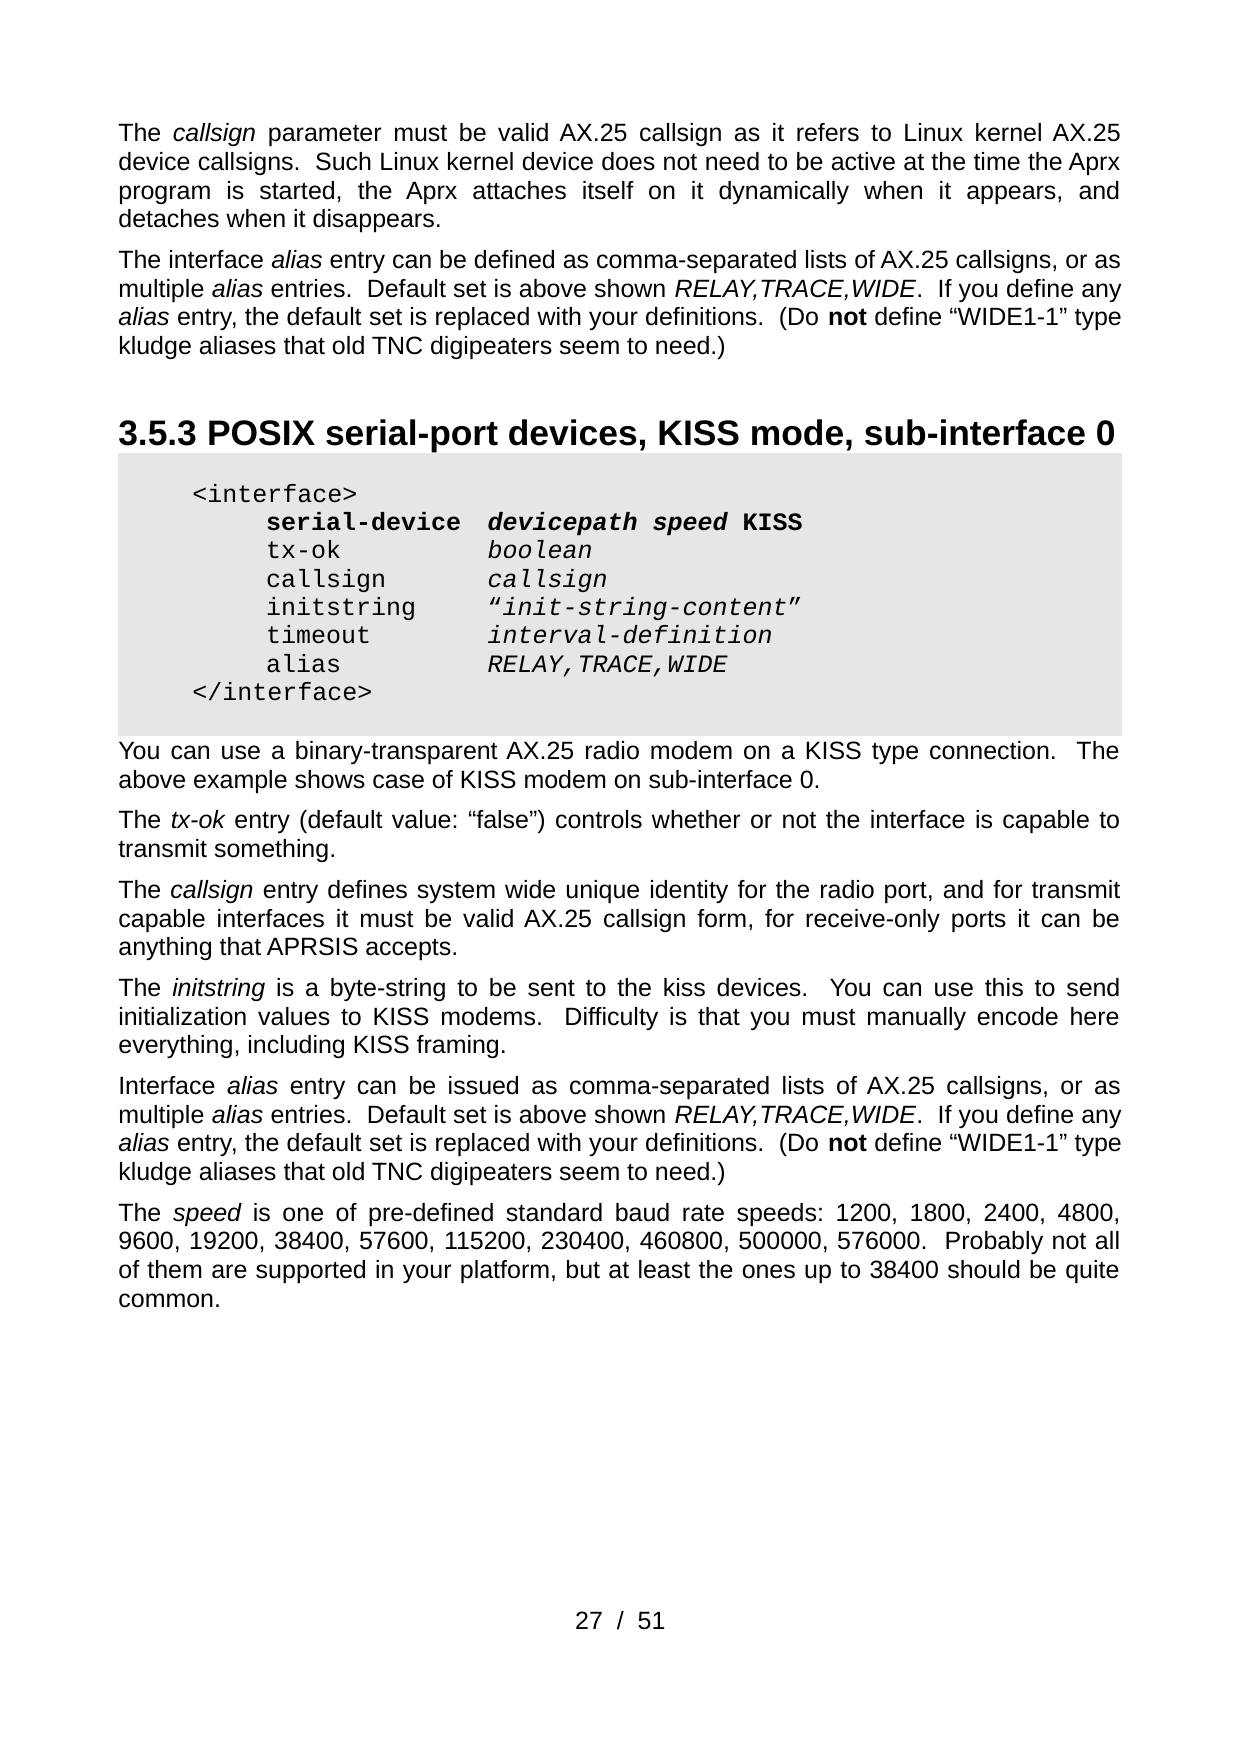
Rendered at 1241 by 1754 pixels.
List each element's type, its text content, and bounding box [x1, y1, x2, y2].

text The callsign entry defines system wide unique identity for the radio port, and for transmit capable interfaces it must be valid AX.25 callsign form, for receive-only ports it can be anything that APRSIS accepts. [118, 875, 1122, 961]
text The interface alias entry can be defined as comma-separated lists of AX.25 callsigns, or as multiple alias entries. Default set is above shown RELAY,TRACE,WIDE. If you define any alias entry, the default set is replaced with your definitions. (Do not define “WIDE1-1” type kludge aliases that old TNC digipeaters seem to need.) [118, 245, 1122, 360]
text Interface alias entry can be issued as comma-separated lists of AX.25 callsigns, or as multiple alias entries. Default set is above shown RELAY,TRACE,WIDE. If you define any alias entry, the default set is replaced with your definitions. (Do not define “WIDE1-1” type kludge aliases that old TNC digipeaters seem to need.) [118, 1071, 1122, 1186]
text The callsign parameter must be valid AX.25 callsign as it refers to Linux kernel AX.25 device callsigns. Such Linux kernel device does not need to be active at the time the Aprx program is started, the Aprx attaches itself on it dynamically when it appears, and detaches when it disappears. [118, 118, 1122, 233]
text The tx-ok entry (default value: “false”) controls whether or not the interface is capable to transmit something. [118, 806, 1122, 863]
subtitle POSIX serial-port devices, KISS mode, sub-interface 0 [118, 412, 1122, 453]
text The speed is one of pre-defined standard baud rate speeds: 1200, 1800, 2400, 4800, 9600, 19200, 38400, 57600, 115200, 230400, 460800, 500000, 576000. Probably not all of them are supported in your platform, but at least the ones up to 38400 should be quite common. [118, 1198, 1122, 1313]
text You can use a binary-transparent AX.25 radio modem on a KISS type connection. The above example shows case of KISS modem on sub-interface 0. [118, 736, 1122, 794]
text <interface> serial-device devicepath speed KISS tx-ok boolean callsign callsign initstring “init-string-content” timeout interval-definition alias RELAY,TRACE,WIDE </interface> [118, 481, 1122, 708]
text The initstring is a byte-string to be sent to the kiss devices. You can use this to send initialization values to KISS modems. Difficulty is that you must manually encode here everything, including KISS framing. [118, 973, 1122, 1059]
